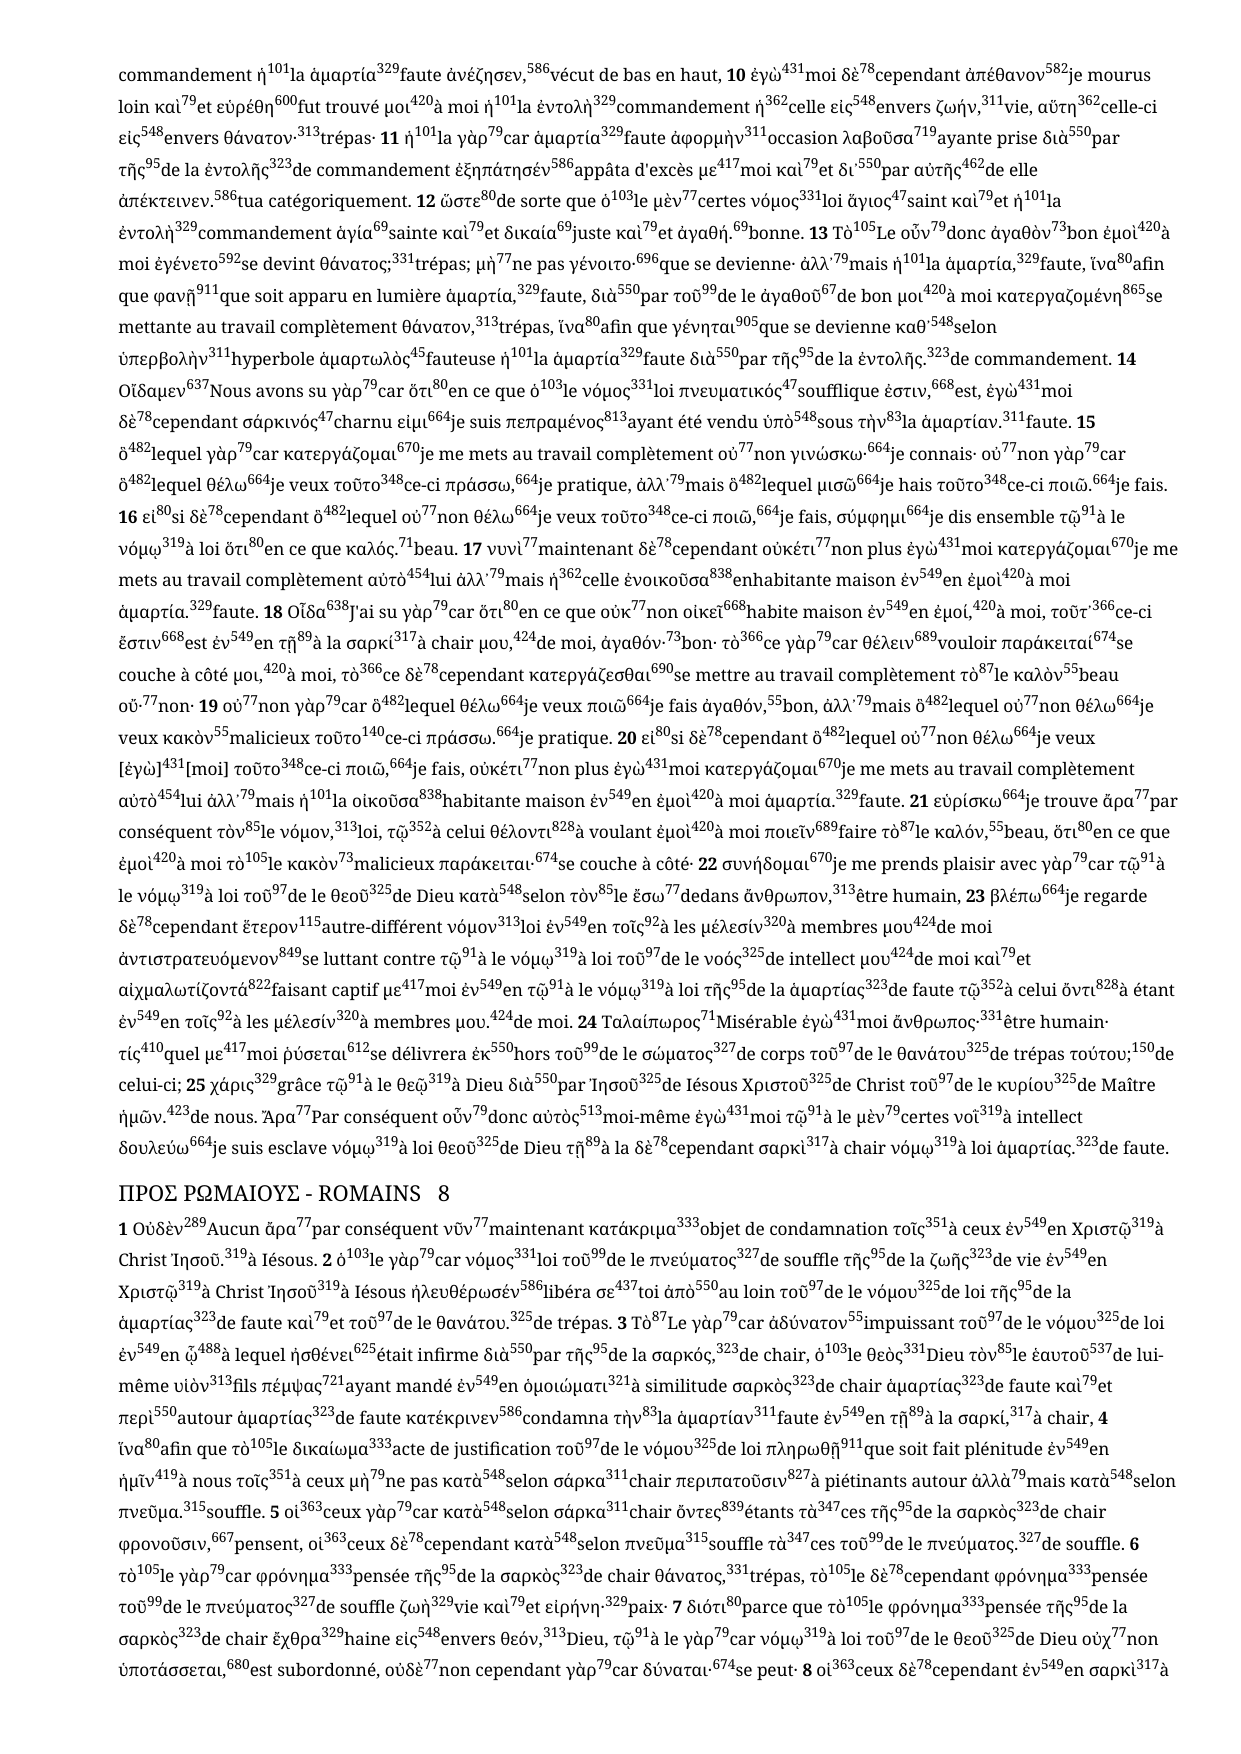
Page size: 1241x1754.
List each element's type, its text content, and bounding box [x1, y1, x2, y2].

text 1 Ἢ79Ou ἀγνοεῖτε,665vous méconnaissez, ἀδελφοί,336frères, γινώσκουσιν827à connaissants γὰρ79car νόμον313loi λαλῶ,664je bavarde, ὅτι80en ce que ὁ103le νόμος331loi κυριεύει668maîtrise τοῦ97de le ἀνθρώπου325de être humain ἐφ᾽548sur ὅσον295autant lequel χρόνον313temps ζῇ;668vit; 2 ἡ101la γὰρ79car ὕπανδρος20sous homme γυνὴ329femme τῷ91à le ζῶντι828à vivant ἀνδρὶ319à homme δέδεται654a été attaché de lien νόμῳ·319à loi· ἐὰν80si le cas échéant δὲ78cependant ἀποθάνῃ899que meure loin ὁ103le ἀνήρ,331homme, κατήργηται654a été rendu complètement sans travail ἀπὸ550au loin τοῦ97de le νόμου325de loi τοῦ97de le ἀνδρός.325de homme. 3 ἄρα77par conséquent οὖν79donc ζῶντος834de vivant τοῦ257de le ἀνδρὸς325de homme μοιχαλὶς329adultère χρηματίσει606négociera du besoin ἐὰν80si le cas échéant γένηται905que se devienne ἀνδρὶ319à homme ἑτέρῳ·121à autre-différent· ἐὰν80si le cas échéant δὲ78cependant ἀποθάνῃ899que meure loin ὁ103le ἀνήρ,331homme, ἐλευθέρα45libre ἐστὶν668est ἀπὸ550au loin τοῦ97de le νόμου,325de loi, τοῦ360de ce μὴ77ne pas εἶναι689être αὐτὴν450elle μοιχαλίδα311adultère γενομένην724se ayante devenue ἀνδρὶ319à homme ἑτέρῳ.121à autre-différent. 4 ὥστε,80de sorte que, ἀδελφοί336frères μου,424de moi, καὶ77aussi ὑμεῖς447vous ἐθανατώθητε597vous fûtes mis à trépas τῷ91à le νόμῳ319à loi διὰ550par τοῦ99de le σώματος327de corps τοῦ97de le Χριστοῦ,325de Christ, εἰς548envers τὸ348ce γενέσθαι682se devenir ὑμᾶς436vous ἑτέρῳ,378à autre-différent, τῷ352à celui ἐκ550hors νεκρῶν64de morts ἐγερθέντι,748à ayant été éveillé, ἵνα80afin que καρποφορήσωμεν894que nous colportions du fruit τῷ91à le θεῷ.319à Dieu. 5 ὅτε80lorsque γὰρ79car ἦμεν620nous étions ἐν549en τῇ89à la σαρκί,317à chair, τὰ104les παθήματα332passions de souffrances τῶν94de les ἁμαρτιῶν322de fautes τὰ365ces διὰ550par τοῦ97de le νόμου325de loi ἐνηργεῖτο631se énergisait ἐν549en τοῖς92à les μέλεσιν320à membres ἡμῶν,423de nous, εἰς548envers τὸ348ce καρποφορῆσαι681colporter du fruit τῷ91à le θανάτῳ·319à trépas· 6 νυνὶ77maintenant δὲ78cependant κατηργήθημεν595nous fûmes rendu complètement sans travail ἀπὸ550au loin τοῦ97de le νόμου325de loi ἀποθανόντες720ayants morts loin ἐν549en ᾧ486à lequel κατειχόμεθα,632nous étions tenu de haut en bas, ὥστε80de sorte que δουλεύειν689être esclave ἡμᾶς416nous ἐν549en καινότητι317à nouveauté πνεύματος327de souffle καὶ79et οὐ77non παλαιότητι317à vieillesse γράμματος.327de lettre. 7 Τί399Quel οὖν79donc ἐροῦμεν;601nous dirons; ὁ103le νόμος331loi ἁμαρτία;329faute; μὴ77ne pas γένοιτο·696que se devienne· ἀλλὰ79mais τὴν83la ἁμαρτίαν311faute οὐκ77non ἔγνων582je connus εἰ551si μὴ77ne pas διὰ550par νόμου·325de loi· τήν83la τε79en outre γὰρ79car ἐπιθυμίαν311désir en fureur οὐκ77non ᾔδειν655j'avais su εἰ551si μὴ77ne pas ὁ103le νόμος331loi ἔλεγεν·625disait· οὐκ77non ἐπιθυμήσεις.604tu désireras en fureur. 8 ἀφορμὴν311occasion δὲ78cependant λαβοῦσα719ayante prise ἡ101la ἁμαρτία329faute διὰ550par τῆς95de la ἐντολῆς323de commandement κατειργάσατο592se mit au travail complètement ἐν549en ἐμοὶ420à moi πᾶσαν267toute ἐπιθυμίαν·311désir en fureur· χωρὶς552séparément γὰρ79car νόμου325de loi ἁμαρτία329faute νεκρά.45morte. 9 ἐγὼ431moi δὲ78cependant ἔζων621je vivais χωρὶς552séparément νόμου325de loi ποτέ,77à un moment, ἐλθούσης714de ayante venue δὲ78cependant τῆς95de la ἐντολῆς323de commandement ἡ101la ἁμαρτία329faute ἀνέζησεν,586vécut de bas en haut, 10 ἐγὼ431moi δὲ78cependant ἀπέθανον582je mourus loin καὶ79et εὑρέθη600fut trouvé μοι420à moi ἡ101la ἐντολὴ329commandement ἡ362celle εἰς548envers ζωήν,311vie, αὕτη362celle-ci εἰς548envers θάνατον·313trépas· 11 ἡ101la γὰρ79car ἁμαρτία329faute ἀφορμὴν311occasion λαβοῦσα719ayante prise διὰ550par τῆς95de la ἐντολῆς323de commandement ἐξηπάτησέν586appâta d'excès με417moi καὶ79et δι᾽550par αὐτῆς462de elle ἀπέκτεινεν.586tua catégoriquement. 12 ὥστε80de sorte que ὁ103le μὲν77certes νόμος331loi ἅγιος47saint καὶ79et ἡ101la ἐντολὴ329commandement ἁγία69sainte καὶ79et δικαία69juste καὶ79et ἀγαθή.69bonne. 13 Τὸ105Le οὖν79donc ἀγαθὸν73bon ἐμοὶ420à moi ἐγένετο592se devint θάνατος;331trépas; μὴ77ne pas γένοιτο·696que se devienne· ἀλλ᾽79mais ἡ101la ἁμαρτία,329faute, ἵνα80afin que φανῇ911que soit apparu en lumière ἁμαρτία,329faute, διὰ550par τοῦ99de le ἀγαθοῦ67de bon μοι420à moi κατεργαζομένη865se mettante au travail complètement θάνατον,313trépas, ἵνα80afin que γένηται905que se devienne καθ᾽548selon ὑπερβολὴν311hyperbole ἁμαρτωλὸς45fauteuse ἡ101la ἁμαρτία329faute διὰ550par τῆς95de la ἐντολῆς.323de commandement. 14 Οἴδαμεν637Nous avons su γὰρ79car ὅτι80en ce que ὁ103le νόμος331loi πνευματικός47soufflique ἐστιν,668est, ἐγὼ431moi δὲ78cependant σάρκινός47charnu εἰμι664je suis πεπραμένος813ayant été vendu ὑπὸ548sous τὴν83la ἁμαρτίαν.311faute. 15 ὃ482lequel γὰρ79car κατεργάζομαι670je me mets au travail complètement οὐ77non γινώσκω·664je connais· οὐ77non γὰρ79car ὃ482lequel θέλω664je veux τοῦτο348ce-ci πράσσω,664je pratique, ἀλλ᾽79mais ὃ482lequel μισῶ664je hais τοῦτο348ce-ci ποιῶ.664je fais. 16 εἰ80si δὲ78cependant ὃ482lequel οὐ77non θέλω664je veux τοῦτο348ce-ci ποιῶ,664je fais, σύμφημι664je dis ensemble τῷ91à le νόμῳ319à loi ὅτι80en ce que καλός.71beau. 17 νυνὶ77maintenant δὲ78cependant οὐκέτι77non plus ἐγὼ431moi κατεργάζομαι670je me mets au travail complètement αὐτὸ454lui ἀλλ᾽79mais ἡ362celle ἐνοικοῦσα838enhabitante maison ἐν549en ἐμοὶ420à moi ἁμαρτία.329faute. 18 Οἶδα638J'ai su γὰρ79car ὅτι80en ce que οὐκ77non οἰκεῖ668habite maison ἐν549en ἐμοί,420à moi, τοῦτ᾽366ce-ci ἔστιν668est ἐν549en τῇ89à la σαρκί317à chair μου,424de moi, ἀγαθόν·73bon· τὸ366ce γὰρ79car θέλειν689vouloir παράκειταί674se couche à côté μοι,420à moi, τὸ366ce δὲ78cependant κατεργάζεσθαι690se mettre au travail complètement τὸ87le καλὸν55beau οὔ·77non· 19 οὐ77non γὰρ79car ὃ482lequel θέλω664je veux ποιῶ664je fais ἀγαθόν,55bon, ἀλλ᾽79mais ὃ482lequel οὐ77non θέλω664je veux κακὸν55malicieux τοῦτο140ce-ci πράσσω.664je pratique. 20 εἰ80si δὲ78cependant ὃ482lequel οὐ77non θέλω664je veux [ἐγὼ]431[moi] τοῦτο348ce-ci ποιῶ,664je fais, οὐκέτι77non plus ἐγὼ431moi κατεργάζομαι670je me mets au travail complètement αὐτὸ454lui ἀλλ᾽79mais ἡ101la οἰκοῦσα838habitante maison ἐν549en ἐμοὶ420à moi ἁμαρτία.329faute. 21 εὑρίσκω664je trouve ἄρα77par conséquent τὸν85le νόμον,313loi, τῷ352à celui θέλοντι828à voulant ἐμοὶ420à moi ποιεῖν689faire τὸ87le καλόν,55beau, ὅτι80en ce que ἐμοὶ420à moi τὸ105le κακὸν73malicieux παράκειται·674se couche à côté· 22 συνήδομαι670je me prends plaisir avec γὰρ79car τῷ91à le νόμῳ319à loi τοῦ97de le θεοῦ325de Dieu κατὰ548selon τὸν85le ἔσω77dedans ἄνθρωπον,313être humain, 23 βλέπω664je regarde δὲ78cependant ἕτερον115autre-différent νόμον313loi ἐν549en τοῖς92à les μέλεσίν320à membres μου424de moi ἀντιστρατευόμενον849se luttant contre τῷ91à le νόμῳ319à loi τοῦ97de le νοός325de intellect μου424de moi καὶ79et αἰχμαλωτίζοντά822faisant captif με417moi ἐν549en τῷ91à le νόμῳ319à loi τῆς95de la ἁμαρτίας323de faute τῷ352à celui ὄντι828à étant ἐν549en τοῖς92à les μέλεσίν320à membres μου.424de moi. 24 Ταλαίπωρος71Misérable ἐγὼ431moi ἄνθρωπος·331être humain· τίς410quel με417moi ῥύσεται612se délivrera ἐκ550hors τοῦ99de le σώματος327de corps τοῦ97de le θανάτου325de trépas τούτου;150de celui-ci; 25 χάρις329grâce τῷ91à le θεῷ319à Dieu διὰ550par Ἰησοῦ325de Iésous Χριστοῦ325de Christ τοῦ97de le κυρίου325de Maître ἡμῶν.423de nous. Ἄρα77Par conséquent οὖν79donc αὐτὸς513moi-même ἐγὼ431moi τῷ91à le μὲν79certes νοῒ319à intellect δουλεύω664je suis esclave νόμῳ319à loi θεοῦ325de Dieu τῇ89à la δὲ78cependant σαρκὶ317à chair νόμῳ319à loi ἁμαρτίας.323de faute. [118, 59, 1181, 1160]
text ΠΡΟΣ ΡΩΜΑΙΟΥΣ - ROMAINS 8 [118, 1178, 1181, 1208]
text 1 Οὐδὲν289Aucun ἄρα77par conséquent νῦν77maintenant κατάκριμα333objet de condamnation τοῖς351à ceux ἐν549en Χριστῷ319à Christ Ἰησοῦ.319à Iésous. 2 ὁ103le γὰρ79car νόμος331loi τοῦ99de le πνεύματος327de souffle τῆς95de la ζωῆς323de vie ἐν549en Χριστῷ319à Christ Ἰησοῦ319à Iésous ἠλευθέρωσέν586libéra σε437toi ἀπὸ550au loin τοῦ97de le νόμου325de loi τῆς95de la ἁμαρτίας323de faute καὶ79et τοῦ97de le θανάτου.325de trépas. 3 Τὸ87Le γὰρ79car ἀδύνατον55impuissant τοῦ97de le νόμου325de loi ἐν549en ᾧ488à lequel ἠσθένει625était infirme διὰ550par τῆς95de la σαρκός,323de chair, ὁ103le θεὸς331Dieu τὸν85le ἑαυτοῦ537de lui-même υἱὸν313fils πέμψας721ayant mandé ἐν549en ὁμοιώματι321à similitude σαρκὸς323de chair ἁμαρτίας323de faute καὶ79et περὶ550autour ἁμαρτίας323de faute κατέκρινεν586condamna τὴν83la ἁμαρτίαν311faute ἐν549en τῇ89à la σαρκί,317à chair, 4 ἵνα80afin que τὸ105le δικαίωμα333acte de justification τοῦ97de le νόμου325de loi πληρωθῇ911que soit fait plénitude ἐν549en ἡμῖν419à nous τοῖς351à ceux μὴ79ne pas κατὰ548selon σάρκα311chair περιπατοῦσιν827à piétinants autour ἀλλὰ79mais κατὰ548selon πνεῦμα.315souffle. 5 οἱ363ceux γὰρ79car κατὰ548selon σάρκα311chair ὄντες839étants τὰ347ces τῆς95de la σαρκὸς323de chair φρονοῦσιν,667pensent, οἱ363ceux δὲ78cependant κατὰ548selon πνεῦμα315souffle τὰ347ces τοῦ99de le πνεύματος.327de souffle. 6 τὸ105le γὰρ79car φρόνημα333pensée τῆς95de la σαρκὸς323de chair θάνατος,331trépas, τὸ105le δὲ78cependant φρόνημα333pensée τοῦ99de le πνεύματος327de souffle ζωὴ329vie καὶ79et εἰρήνη·329paix· 7 διότι80parce que τὸ105le φρόνημα333pensée τῆς95de la σαρκὸς323de chair ἔχθρα329haine εἰς548envers θεόν,313Dieu, τῷ91à le γὰρ79car νόμῳ319à loi τοῦ97de le θεοῦ325de Dieu οὐχ77non ὑποτάσσεται,680est subordonné, οὐδὲ77non cependant γὰρ79car δύναται·674se peut· 8 οἱ363ceux δὲ78cependant ἐν549en σαρκὶ317à chair ὄντες839étants θεῷ319à Dieu ἀρέσαι681plaire οὐ77non δύνανται.673se peuvent. 9 Ὑμεῖς447Vous δὲ78cependant οὐκ77non ἐστὲ665vous êtes ἐν549en σαρκὶ317à chair ἀλλ᾽79mais ἐν549en πνεύματι,321à souffle, εἴπερ80si certes πνεῦμα333souffle θεοῦ325de Dieu οἰκεῖ668habite maison ἐν549en ὑμῖν.438à vous. εἰ80si δέ78cependant τις390un quelconque πνεῦμα315souffle Χριστοῦ325de Christ οὐκ77non ἔχει,668a, οὗτος364celui-ci οὐκ77non ἔστιν668est αὐτοῦ.464de lui. 10 εἰ80si δὲ78cependant Χριστὸς331Christ ἐν549en ὑμῖν,438à vous, τὸ105le μὲν79certes σῶμα333corps νεκρὸν49mort διὰ548par le fait de ἁμαρτίαν311faute τὸ105le δὲ78cependant πνεῦμα333souffle ζωὴ329vie διὰ548par le fait de δικαιοσύνην.311justice. 11 εἰ80si δὲ78cependant τὸ105le πνεῦμα333souffle τοῦ358de celui ἐγείραντος716de ayant éveillé τὸν85le Ἰησοῦν313Iésous ἐκ550hors νεκρῶν64de morts οἰκεῖ668habite maison ἐν549en ὑμῖν,438à vous, ὁ364celui ἐγείρας721ayant éveillé ἐκ550hors νεκρῶν64de morts Χριστὸν313Christ Ἰησοῦν313Iésous ζῳοποιήσει606fera être vivant καὶ77aussi τὰ86les θνητὰ5mortels σώματα314corps ὑμῶν441de vous διὰ550par τοῦ99de le ἐνοικοῦντος836de enhabitant maison αὐτοῦ464de lui πνεύματος327de souffle ἐν549en ὑμῖν.438à vous. 12 Ἄρα77Par conséquent οὖν,79donc, ἀδελφοί,336frères, ὀφειλέται330débiteurs ἐσμὲν663nous sommes οὐ77non τῇ89à la σαρκὶ317à chair τοῦ360de ce κατὰ548selon σάρκα311chair ζῆν,689vivre, 13 εἰ80si γὰρ79car κατὰ548selon σάρκα311chair ζῆτε,665vous vivez, μέλλετε665vous imminez ἀποθνῄσκειν·689mourir loin· εἰ80si δὲ78cependant πνεύματι321à souffle τὰς82les πράξεις310pratiques τοῦ99de le σώματος327de corps θανατοῦτε,665vous mettez à trépas, ζήσεσθε.609vous vous vivrez. 14 ὅσοι497autant lesquels γὰρ79car πνεύματι321à souffle θεοῦ325de Dieu ἄγονται,679sont conduits, οὗτοι363ceux-ci υἱοὶ330fils θεοῦ325de Dieu εἰσιν.667sont. 15 οὐ77non γὰρ79car ἐλάβετε583vous prîtes πνεῦμα315souffle δουλείας323de esclavage πάλιν77de nouveau εἰς548envers φόβον313effroi ἀλλ᾽79mais ἐλάβετε583vous prîtes πνεῦμα315souffle υἱοθεσίας323de adoption comme fils ἐν549en ᾧ488à lequel κράζομεν·663nous croassons· αββα304Abba ὁ109le πατήρ.337père. 16 αὐτὸ543lui-même τὸ105le πνεῦμα333souffle συμμαρτυρεῖ668témoigne avec τῷ93à le πνεύματι321à souffle ἡμῶν423de nous ὅτι80en ce que ἐσμὲν663nous sommes τέκνα332enfants θεοῦ.325de Dieu. 17 εἰ80si δὲ78cependant τέκνα,332enfants, καὶ77aussi κληρονόμοι·330héritiers· κληρονόμοι330héritiers μὲν79certes θεοῦ,325de Dieu, συγκληρονόμοι70cohéritiers δὲ78cependant Χριστοῦ,325de Christ, εἴπερ80si certes συμπάσχομεν663nous souffrons avec ἵνα80afin que καὶ77aussi συνδοξασθῶμεν.906que nous soyons glorifié avec. 18 Λογίζομαι670Je me calcule γὰρ79car ὅτι80en ce que οὐκ77non ἄξια48dignes τὰ104les παθήματα332passions de souffrances τοῦ97de le νῦν77maintenant καιροῦ325de moment πρὸς548vers τὴν83la μέλλουσαν820imminante δόξαν311gloire ἀποκαλυφθῆναι683être découvert εἰς548envers ἡμᾶς.416nous. 19 ἡ101la γὰρ79car ἀποκαραδοκία329attente sérieuse τῆς95de la κτίσεως323de création τὴν83la ἀποκάλυψιν311découverte τῶν96de les υἱῶν324de fils τοῦ97de le θεοῦ325de Dieu ἀπεκδέχεται.674se attend longuement. 20 τῇ89à la γὰρ79car ματαιότητι317à vanité ἡ101la κτίσις329création ὑπετάγη,600fut subordonné, οὐχ77non ἑκοῦσα69volontiers ἀλλὰ79mais διὰ548par le fait de τὸν346celui ὑποτάξαντα,707ayant subordonné, ἐφ᾽549sur ἑλπίδι317à espérance 21 ὅτι80en ce que καὶ77aussi αὐτὴ540elle-même ἡ101la κτίσις329création ἐλευθερωθήσεται619sera libéré ἀπὸ550au loin τῆς95de la δουλείας323de esclavage τῆς95de la φθορᾶς323de corruption εἰς548envers τὴν83la ἐλευθερίαν311liberté τῆς95de la δόξης323de gloire τῶν98de les τέκνων326de enfants τοῦ97de le θεοῦ.325de Dieu. 22 οἴδαμεν637nous avons su γὰρ79car ὅτι80en ce que πᾶσα285toute ἡ101la κτίσις329création συστενάζει668soupire ensemble καὶ79et συνωδίνει668souffre ensemble les douleurs de l'enfantement ἄχρι552jusqu'à l'extrémité τοῦ358de celui νῦν·77maintenant· 23 οὐ77non μόνον77seulement δέ,78cependant, ἀλλὰ79mais καὶ77aussi αὐτοὶ512nous-mêmes τὴν83la ἀπαρχὴν311prémisse τοῦ99de le πνεύματος327de souffle ἔχοντες,839ayants, ἡμεῖς430nous καὶ77aussi αὐτοὶ512nous-mêmes ἐν549en ἑαυτοῖς508à nous-mêmes στενάζομεν663nous soupirons υἱοθεσίαν311adoption comme fils ἀπεκδεχόμενοι,866se attendants longuement, τὴν83la ἀπολύτρωσιν311rançon intégrale τοῦ99de le σώματος327de corps ἡμῶν.423de nous. 24 τῇ89à la γὰρ79car ἐλπίδι317à espérance ἐσώθημεν·595nous fûmes sauvé· ἐλπὶς329espérance δὲ78cependant βλεπομένη889étante regardée οὐκ77non ἔστιν668est ἐλπίς·329espérance· ὃ482lequel γὰρ79car βλέπει668regarde τίς390un quelconque ἐλπίζει;668espère; 25 εἰ80si δὲ78cependant ὃ482lequel οὐ77non βλέπομεν663nous regardons ἐλπίζομεν,663nous espérons, δι᾽550par ὑπομονῆς323de résistance ἀπεκδεχόμεθα.669nous nous attendons longuement. 26 Ὡσαύτως77De même δὲ78cependant καὶ77aussi τὸ105le πνεῦμα333souffle συναντιλαμβάνεται674se prend contre avec τῇ89à la ἀσθενείᾳ317à infirmité ἡμῶν·423de nous· τὸ87le γὰρ79car τί399quel προσευξώμεθα900que nous nous priions καθὸ77selon que δεῖ668attache de lien οὐκ77non οἴδαμεν,637nous avons su, ἀλλ᾽79mais αὐτὸ543lui-même τὸ105le πνεῦμα333souffle ὑπερεντυγχάνει668intercède au-dessus στεναγμοῖς318à soupirs ἀλαλήτοις·9à inexprimables· 27 ὁ364celui δὲ78cependant ἐραυνῶν840scrutant τὰς242les καρδίας310coeurs οἶδεν642a su τί412quel τὸ105le φρόνημα333pensée τοῦ99de le πνεύματος,327de souffle, ὅτι80en ce que κατὰ548selon θεὸν313Dieu ἐντυγχάνει668intercède ὑπὲρ550au-dessus ἁγίων.64de saints. 28 Οἴδαμεν637Nous avons su δὲ78cependant ὅτι80en ce que τοῖς351à ceux ἀγαπῶσιν827à aimants τὸν85le θεὸν313Dieu πάντα374tous συνεργεῖ668travaille avec εἰς548envers ἀγαθόν,55bon, τοῖς351à ceux κατὰ548selon πρόθεσιν311position en avant κλητοῖς37à appelés οὖσιν.827à étants. 29 ὅτι80en ce que οὓς479lesquels προέγνω,586connut avant, καὶ77aussi προώρισεν586prédétermina συμμόρφους52conformes τῆς95de la εἰκόνος323de icône τοῦ97de le υἱοῦ325de fils αὐτοῦ,464de lui, εἰς548envers τὸ348ce εἶναι689être αὐτὸν452lui πρωτότοκον32premier-né ἐν549en πολλοῖς274à nombreux ἀδελφοῖς·318à frères· 30 οὓς479lesquels δὲ78cependant προώρισεν,586prédétermina, τούτους345ceux-ci καὶ77aussi ἐκάλεσεν·586appela· καὶ79et οὓς479lesquels ἐκάλεσεν,586appela, τούτους345ceux-ci καὶ77aussi ἐδικαίωσεν·586justifia· οὓς479lesquels δὲ78cependant ἐδικαίωσεν,586justifia, τούτους345ceux-ci καὶ77aussi ἐδόξασεν.586glorifia. 31 Τί399Quel οὖν79donc ἐροῦμεν601nous dirons πρὸς548vers ταῦτα;347ces-ci; εἰ80si ὁ103le θεὸς331Dieu ὑπὲρ550au-dessus ἡμῶν,423de nous, τίς410quel καθ᾽550contre ἡμῶν;423de nous; 32 ὅς498lequel γε340du moins τοῦ257de le ἰδίου127de en propre υἱοῦ325de fils οὐκ77non ἐφείσατο592se épargna ἀλλ᾽79mais ὑπὲρ550au-dessus ἡμῶν423de nous πάντων383de tous παρέδωκεν586livra αὐτόν,452lui, πῶς77comment? οὐχὶ77non pas καὶ77aussi σὺν549avec αὐτῷ458à lui τὰ347ces πάντα270tous ἡμῖν419à nous χαρίσεται;612se fera grâce; 33 τίς410quel ἐγκαλέσει606appellera en accusation κατὰ550contre ἐκλεκτῶν64de élus θεοῦ;325de Dieu; θεὸς331Dieu ὁ364celui δικαιῶν·840justifiant· 34 τίς410quel ὁ364celui κατακρινῶν;840condamnant; Χριστὸς331Christ [Ἰησοῦς]331[Iésous] ὁ364celui ἀποθανών,721ayant mort loin, μᾶλλον77davantage δὲ78cependant ἐγερθείς,760ayant été éveillé, ὃς498lequel καί77aussi ἐστιν668est ἐν549en δεξιᾷ57à droite τοῦ97de le θεοῦ,325de Dieu, ὃς498lequel καὶ77aussi ἐντυγχάνει668intercède ὑπὲρ550au-dessus ἡμῶν.423de nous. 35 τίς410quel ἡμᾶς416nous χωρίσει606séparera ἀπὸ550au loin τῆς95de la ἀγάπης323de amour τοῦ97de le Χριστοῦ;325de Christ; θλῖψις329oppression ἢ79ou στενοχωρία329étroitesse d'espace ἢ79ou διωγμὸς331poursuite ἢ79ou λιμὸς331famine ἢ79ou γυμνότης329nudité ἢ79ou κίνδυνος331risque ἢ79ou μάχαιρα;329machette; 36 καθὼς77de haut en bas comme γέγραπται654a été graphé ὅτι80en ce que ἕνεκεν552à cause σοῦ442de toi θανατούμεθα675nous sommes mis à trépas ὅλην267toute entière τὴν83la ἡμέραν,311journée, ἐλογίσθημεν595nous fûmes calculé ὡς80comme πρόβατα332brebis σφαγῆς.323de égorgement. 37 ἀλλ᾽79mais ἐν549en τούτοις353à ces-ci πᾶσιν276à tous ὑπερνικῶμεν663nous vainquons au-dessus διὰ550par τοῦ358de celui ἀγαπήσαντος716de ayant aimé ἡμᾶς.416nous. 38 πέπεισμαι650j'ai été persuadé γὰρ79car ὅτι80en ce que οὔτε79ni θάνατος331trépas οὔτε79ni ζωὴ329vie οὔτε79ni ἄγγελοι330messagers οὔτε79ni ἀρχαὶ328origines οὔτε79ni ἐνεστῶτα784ayants dressés dedans οὔτε79ni μέλλοντα841imminants οὔτε79ni δυνάμεις328puissances 39 οὔτε79ni ὕψωμα333hauteur οὔτε79ni βάθος333profondeur οὔτε79ni τις285une quelconque κτίσις329création ἑτέρα130autre-différente δυνήσεται612se pourra ἡμᾶς416nous χωρίσαι681séparer ἀπὸ550au loin τῆς95de la ἀγάπης323de amour τοῦ97de le θεοῦ325de Dieu τῆς356de celle ἐν549en Χριστῷ319à Christ Ἰησοῦ319à Iésous τῷ91à le κυρίῳ319à Maître ἡμῶν.423de nous. [118, 1212, 1181, 1682]
